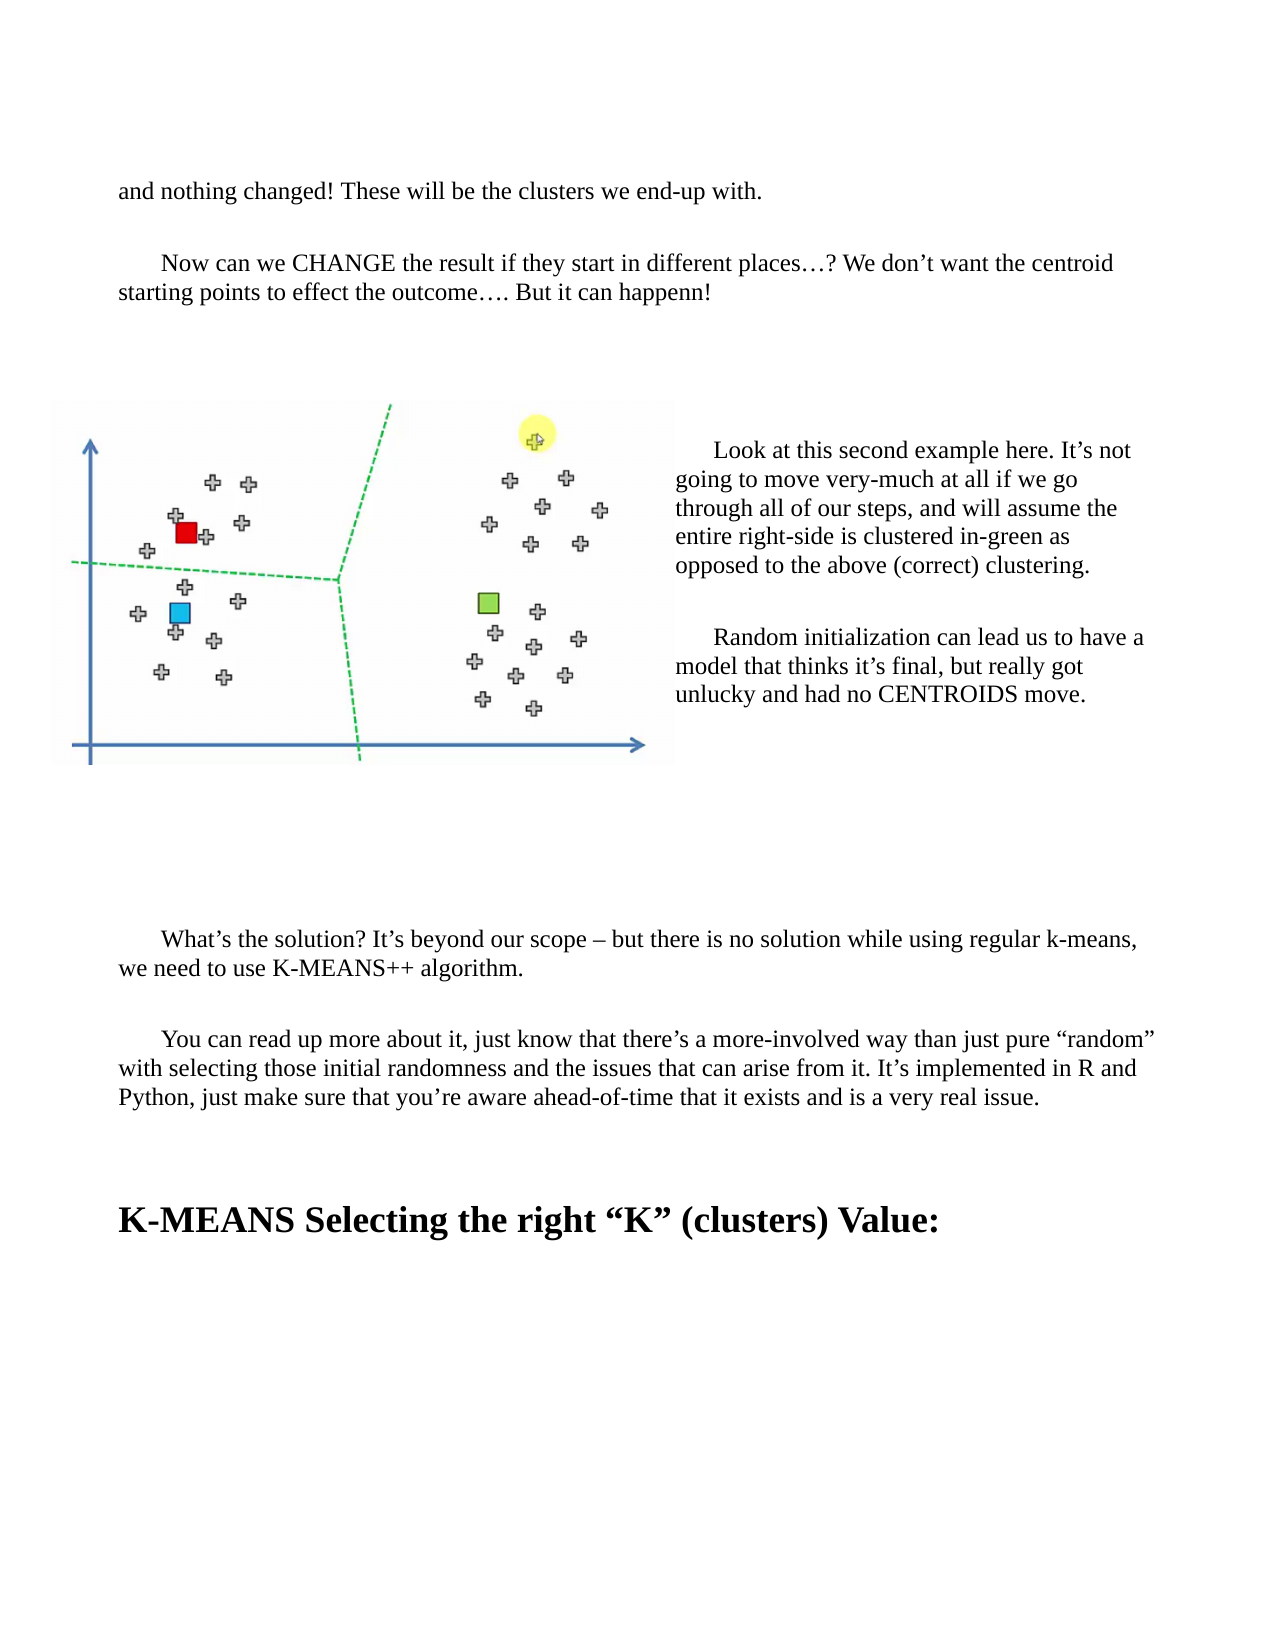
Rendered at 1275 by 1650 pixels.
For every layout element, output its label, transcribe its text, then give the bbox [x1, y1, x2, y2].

text K-MEANS Selecting the right “K” (clusters) Value: [118, 1197, 1157, 1240]
text You can read up more about it, just know that there’s a more-involved way than just pure “random” with selecting those initial randomness and the issues that can arise from it. It’s implemented in R and Python, just make sure that you’re aware ahead-of-time that it exists and is a very real issue. [118, 1024, 1157, 1111]
text and nothing changed! These will be the clusters we end-up with. [118, 176, 1157, 205]
text Look at this second example here. It’s not going to move very-much at all if we go through all of our steps, and will assume the entire right-side is clustered in-green as opposed to the above (correct) clustering. [676, 435, 1157, 579]
text Now can we CHANGE the result if they start in different places…? We don’t want the centroid starting points to effect the outcome…. But it can happenn! [118, 248, 1157, 306]
picture [51, 400, 676, 765]
text What’s the solution? It’s beyond our scope – but there is no solution while using regular k-means, we need to use K-MEANS++ algorithm. [118, 924, 1157, 981]
text Random initialization can lead us to have a model that thinks it’s final, but really got unlucky and had no CENTROIDS move. [676, 622, 1157, 708]
